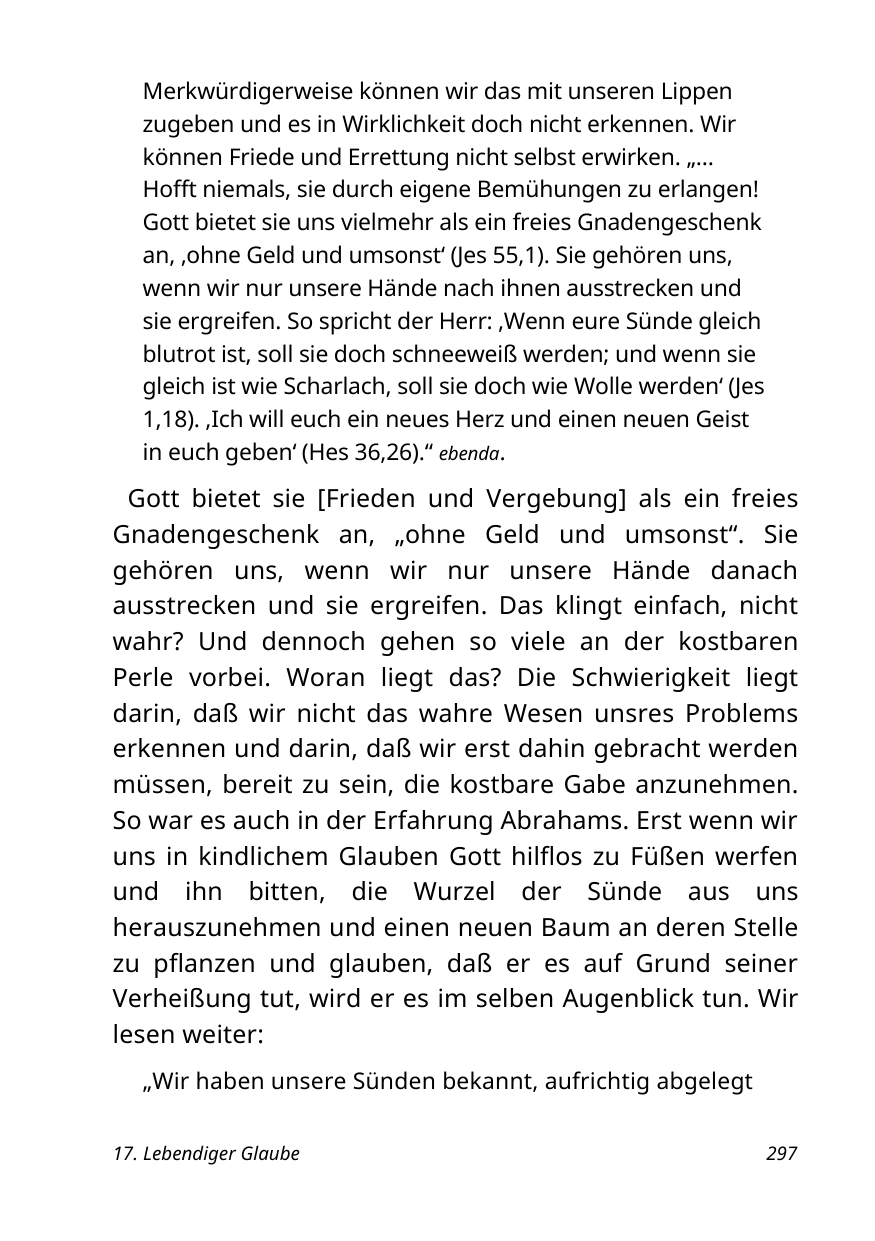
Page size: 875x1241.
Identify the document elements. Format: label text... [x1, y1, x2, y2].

text Gott bietet sie [Frieden und Vergebung] als ein freies Gnadengeschenk an, „ohne Geld und umsonst“. Sie gehören uns, wenn wir nur unsere Hände danach ausstrecken und sie ergreifen. Das klingt einfach, nicht wahr? Und dennoch gehen so viele an der kostbaren Perle vorbei. Woran liegt das? Die Schwierigkeit liegt darin, daß wir nicht das wahre Wesen unsres Problems erkennen und darin, daß wir erst dahin gebracht werden müssen, bereit zu sein, die kostbare Gabe anzunehmen. So war es auch in der Erfahrung Abrahams. Erst wenn wir uns in kindlichem Glauben Gott hilflos zu Füßen werfen und ihn bitten, die Wurzel der Sünde aus uns herauszunehmen und einen neuen Baum an deren Stelle zu pflanzen und glauben, daß er es auf Grund seiner Verheißung tut, wird er es im selben Augenblick tun. Wir lesen weiter: [112, 481, 799, 1051]
text „Wir haben unsere Sünden bekannt, aufrichtig abgelegt [142, 1064, 769, 1096]
text Merkwürdigerweise können wir das mit unseren Lippen zugeben und es in Wirklichkeit doch nicht erkennen. Wir können Friede und Errettung nicht selbst erwirken. „... Hofft niemals, sie durch eigene Bemühungen zu erlangen! Gott bietet sie uns vielmehr als ein freies Gnadengeschenk an, ‚ohne Geld und umsonst‘ (Jes 55,1). Sie gehören uns, wenn wir nur unsere Hände nach ihnen ausstrecken und sie ergreifen. So spricht der Herr: ‚Wenn eure Sünde gleich blutrot ist, soll sie doch schneeweiß werden; und wenn sie gleich ist wie Scharlach, soll sie doch wie Wolle werden‘ (Jes 1,18). ‚Ich will euch ein neues Herz und einen neuen Geist in euch geben‘ (Hes 36,26).“ ebenda. [142, 75, 769, 467]
